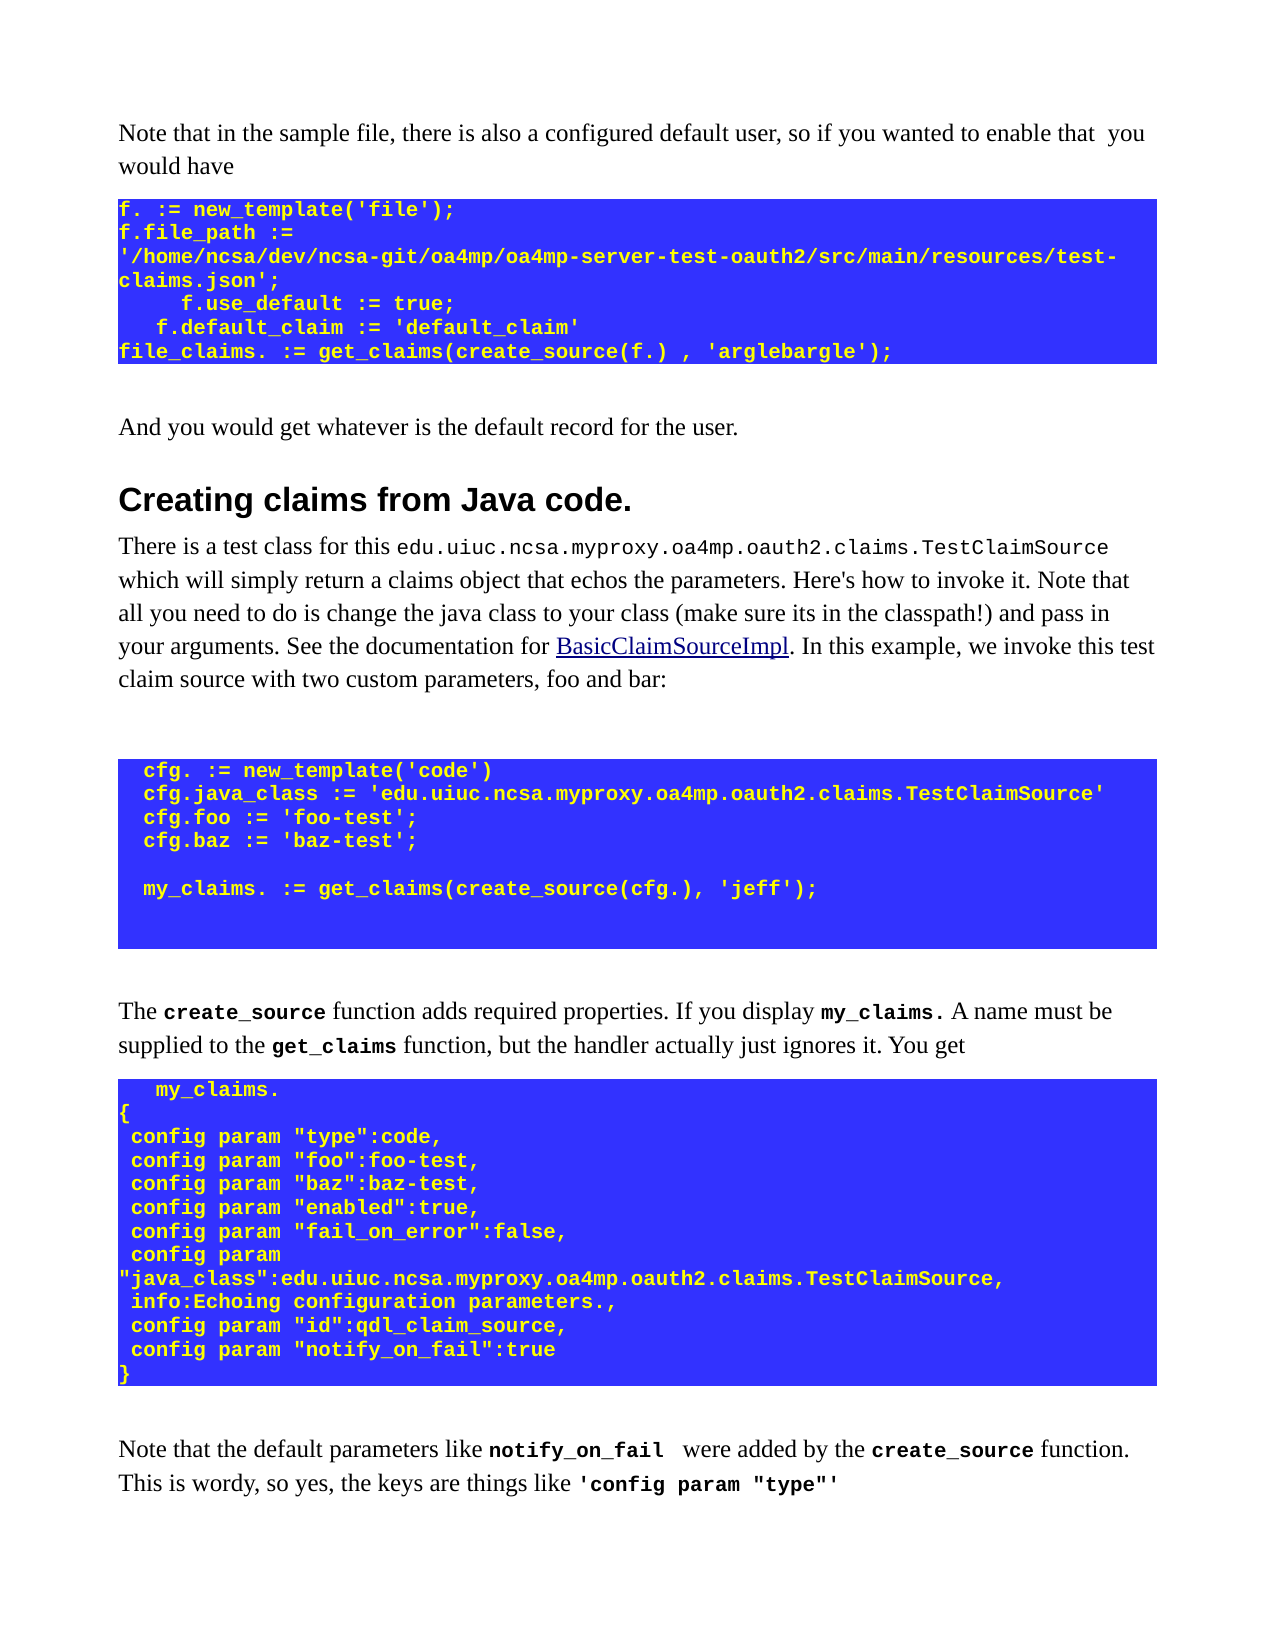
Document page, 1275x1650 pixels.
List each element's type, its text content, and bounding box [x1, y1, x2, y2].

text config param "type":code, [118, 1126, 1157, 1150]
text cfg.baz := 'baz-test'; [118, 831, 1157, 854]
text my_claims. [118, 1079, 1157, 1102]
text my_claims. := get_claims(create_source(cfg.), 'jeff'); [118, 878, 1157, 901]
text { [118, 1102, 1157, 1126]
text cfg.foo := 'foo-test'; [118, 807, 1157, 831]
text config param "fail_on_error":false, [118, 1221, 1157, 1244]
text Note that the default parameters like notify_on_fail were added by the create_source function. This is wordy, so yes, the keys are things like 'config param "type"' [118, 1434, 1157, 1497]
text cfg.java_class := 'edu.uiuc.ncsa.myproxy.oa4mp.oauth2.claims.TestClaimSource' [118, 783, 1157, 807]
text f.default_claim := 'default_claim' [118, 317, 1157, 341]
text config param "notify_on_fail":true [118, 1339, 1157, 1362]
text config param "baz":baz-test, [118, 1173, 1157, 1197]
text f. := new_template('file'); [118, 199, 1157, 222]
text config param "id":qdl_claim_source, [118, 1315, 1157, 1339]
text } [118, 1362, 1157, 1386]
text info:Echoing configuration parameters., [118, 1292, 1157, 1315]
text And you would get whatever is the default record for the user. [118, 412, 1157, 441]
text Note that in the sample file, there is also a configured default user, so if you wanted to enable that you would have [118, 118, 1157, 180]
text There is a test class for this edu.uiuc.ncsa.myproxy.oa4mp.oauth2.claims.TestClaimSource which will simply return a claims object that echos the parameters. Here's how to invoke it. Note that all you need to do is change the java class to your class (make sure its in the classpath!) and pass in your arguments. See the documentation for BasicClaimSourceImpl. In this example, we invoke this test claim source with two custom parameters, foo and bar: [118, 531, 1157, 693]
text cfg. := new_template('code') [118, 759, 1157, 783]
subtitle Creating claims from Java code. [118, 480, 1157, 519]
text f.use_default := true; [118, 293, 1157, 317]
text The create_source function adds required properties. If you display my_claims. A name must be supplied to the get_claims function, but the handler actually just ignores it. You get [118, 996, 1157, 1060]
text file_claims. := get_claims(create_source(f.) , 'arglebargle'); [118, 341, 1157, 364]
text config param "enabled":true, [118, 1197, 1157, 1221]
text f.file_path := '/home/ncsa/dev/ncsa-git/oa4mp/oa4mp-server-test-oauth2/src/main/resources/test-claims.json'; [118, 222, 1157, 293]
text config param "java_class":edu.uiuc.ncsa.myproxy.oa4mp.oauth2.claims.TestClaimSource, [118, 1244, 1157, 1292]
text config param "foo":foo-test, [118, 1150, 1157, 1173]
